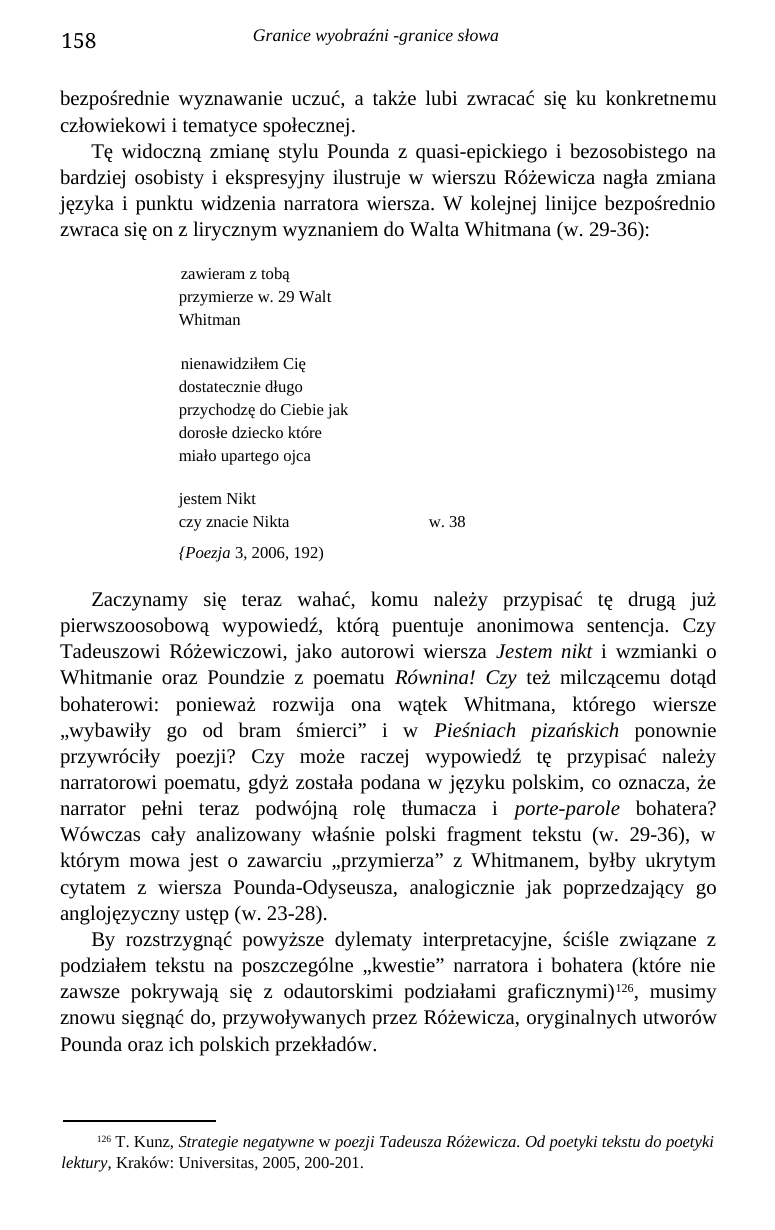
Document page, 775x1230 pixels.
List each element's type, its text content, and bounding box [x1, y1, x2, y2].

text zawieram z tobą przymierze w. 29 Walt Whitman [178, 264, 352, 329]
text nienawidziłem Cię dostatecznie długo przychodzę do Ciebie jak dorosłe dziecko które miało upartego ojca [178, 354, 352, 464]
text 158 [61, 26, 98, 55]
text Tę widoczną zmianę stylu Pounda z quasi-epickiego i bezosobistego na bardziej osobisty i ekspresyjny ilustruje w wierszu Różewicza nagła zmiana języka i punktu widzenia narratora wiersza. W kolejnej linijce bezpośrednio zwraca się on z lirycznym wyznaniem do Walta Whitmana (w. 29-36): [60, 139, 717, 241]
text Zaczynamy się teraz wahać, komu należy przypisać tę drugą już pierwszoosobową wypowiedź, którą puentuje anonimowa sentencja. Czy Tadeuszowi Różewiczowi, jako autorowi wiersza Jestem nikt i wzmianki o Whitmanie oraz Poundzie z poematu Równina! Czy też milczącemu dotąd bohaterowi: ponieważ rozwija ona wątek Whitmana, którego wier­sze „wybawiły go od bram śmierci” i w Pieśniach pizańskich ponownie przywróciły poezji? Czy może raczej wypowiedź tę przypisać należy narratorowi poematu, gdyż została podana w języku polskim, co oznacza, że narrator pełni teraz podwójną rolę tłumacza i porte-parole bohatera? Wówczas cały analizowany właśnie polski fragment tekstu (w. 29-36), w którym mowa jest o zawarciu „przymierza” z Whitmanem, byłby ukrytym cytatem z wiersza Pounda-Odyseusza, analogicznie jak poprze­dzający go anglojęzyczny ustęp (w. 23-28). [60, 587, 717, 925]
text {Poezja 3, 2006, 192) [178, 543, 717, 562]
text 126 T. Kunz, Strategie negatywne w poezji Tadeusza Różewicza. Od poetyki tekstu do poetyki lektury, Kraków: Universitas, 2005, 200-201. [61, 1131, 716, 1172]
text Granice wyobraźni -granice słowa [253, 25, 524, 45]
text jestem Nikt [178, 489, 717, 508]
text bezpośrednie wyznawanie uczuć, a także lubi zwracać się ku konkretne­mu człowiekowi i tematyce społecznej. [60, 86, 717, 137]
text By rozstrzygnąć powyższe dylematy interpretacyjne, ściśle związane z podziałem tekstu na poszczególne „kwestie” narratora i bohatera (które nie zawsze pokrywają się z odautorskimi podziałami graficznymi)126, musimy znowu sięgnąć do, przywoływanych przez Różewicza, oryginal­nych utworów Pounda oraz ich polskich przekładów. [60, 927, 717, 1056]
text czy znacie Nikta w. 38 [178, 512, 717, 531]
